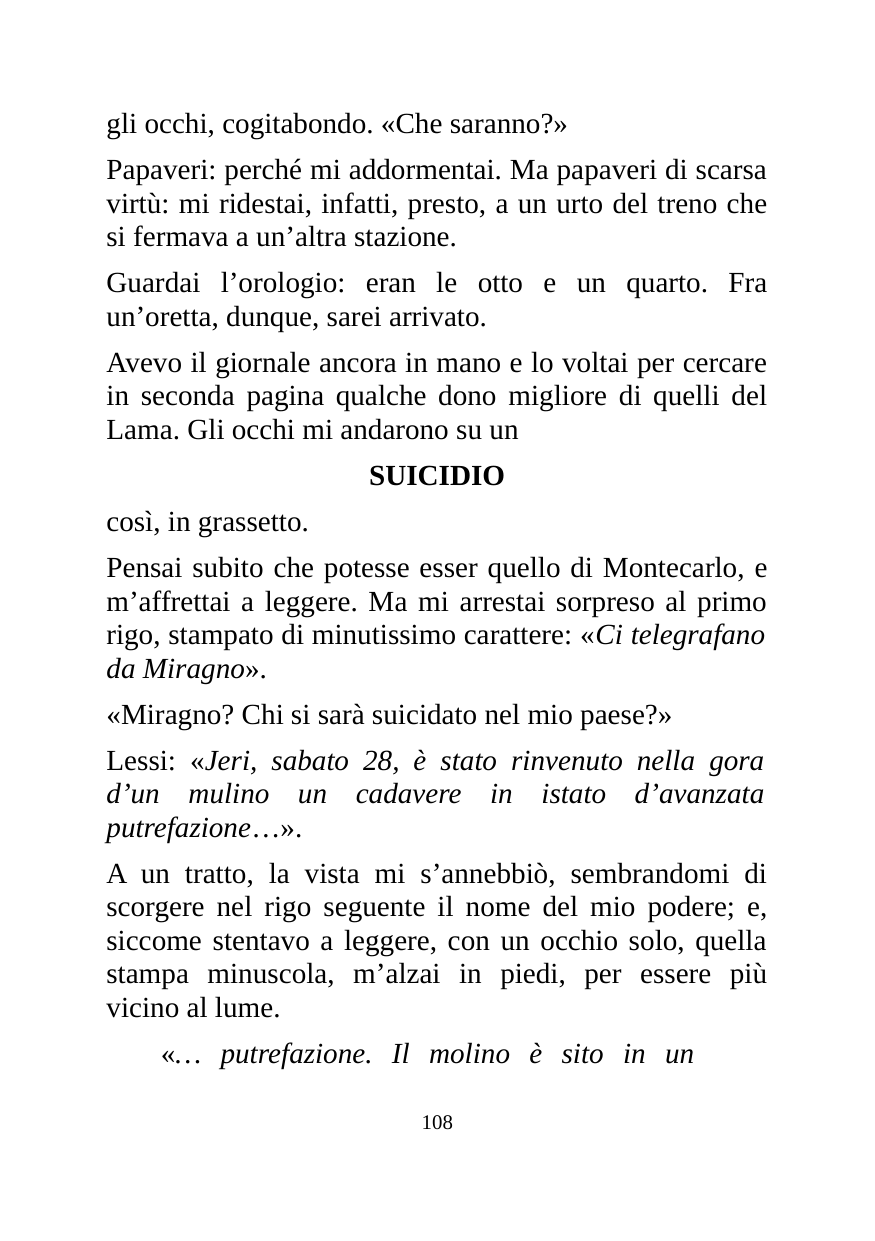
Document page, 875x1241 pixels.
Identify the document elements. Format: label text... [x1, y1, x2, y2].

text Guardai l’orologio: eran le otto e un quarto. Fra un’oretta, dunque, sarei arrivato. [106, 265, 768, 332]
text Pensai subito che potesse esser quello di Montecarlo, e m’affrettai a leggere. Ma mi arrestai sorpreso al primo rigo, stampato di minutissimo carattere: «Ci telegrafano da Miragno». [106, 550, 768, 684]
text gli occhi, cogitabondo. «Che saranno?» [106, 106, 768, 140]
text «Miragno? Chi si sarà suicidato nel mio paese?» [106, 697, 768, 730]
text Lessi: «Jeri, sabato 28, è stato rinvenuto nella gora d’un mulino un cadavere in istato d’avanzata putrefazione…». [106, 743, 768, 843]
text Avevo il giornale ancora in mano e lo voltai per cercare in seconda pagina qualche dono migliore di quelli del Lama. Gli occhi mi andarono su un [106, 345, 768, 446]
text così, in grassetto. [106, 504, 768, 538]
text Papaveri: perché mi addormentai. Ma papaveri di scarsa virtù: mi ridestai, infatti, presto, a un urto del treno che si fermava a un’altra stazione. [106, 152, 768, 253]
text «… putrefazione. Il molino è sito in un [161, 1036, 697, 1070]
text A un tratto, la vista mi s’annebbiò, sembrandomi di scorgere nel rigo seguente il nome del mio podere; e, siccome stentavo a leggere, con un occhio solo, quella stampa minuscola, m’alzai in piedi, per essere più vicino al lume. [106, 856, 768, 1024]
text SUICIDIO [106, 458, 768, 492]
